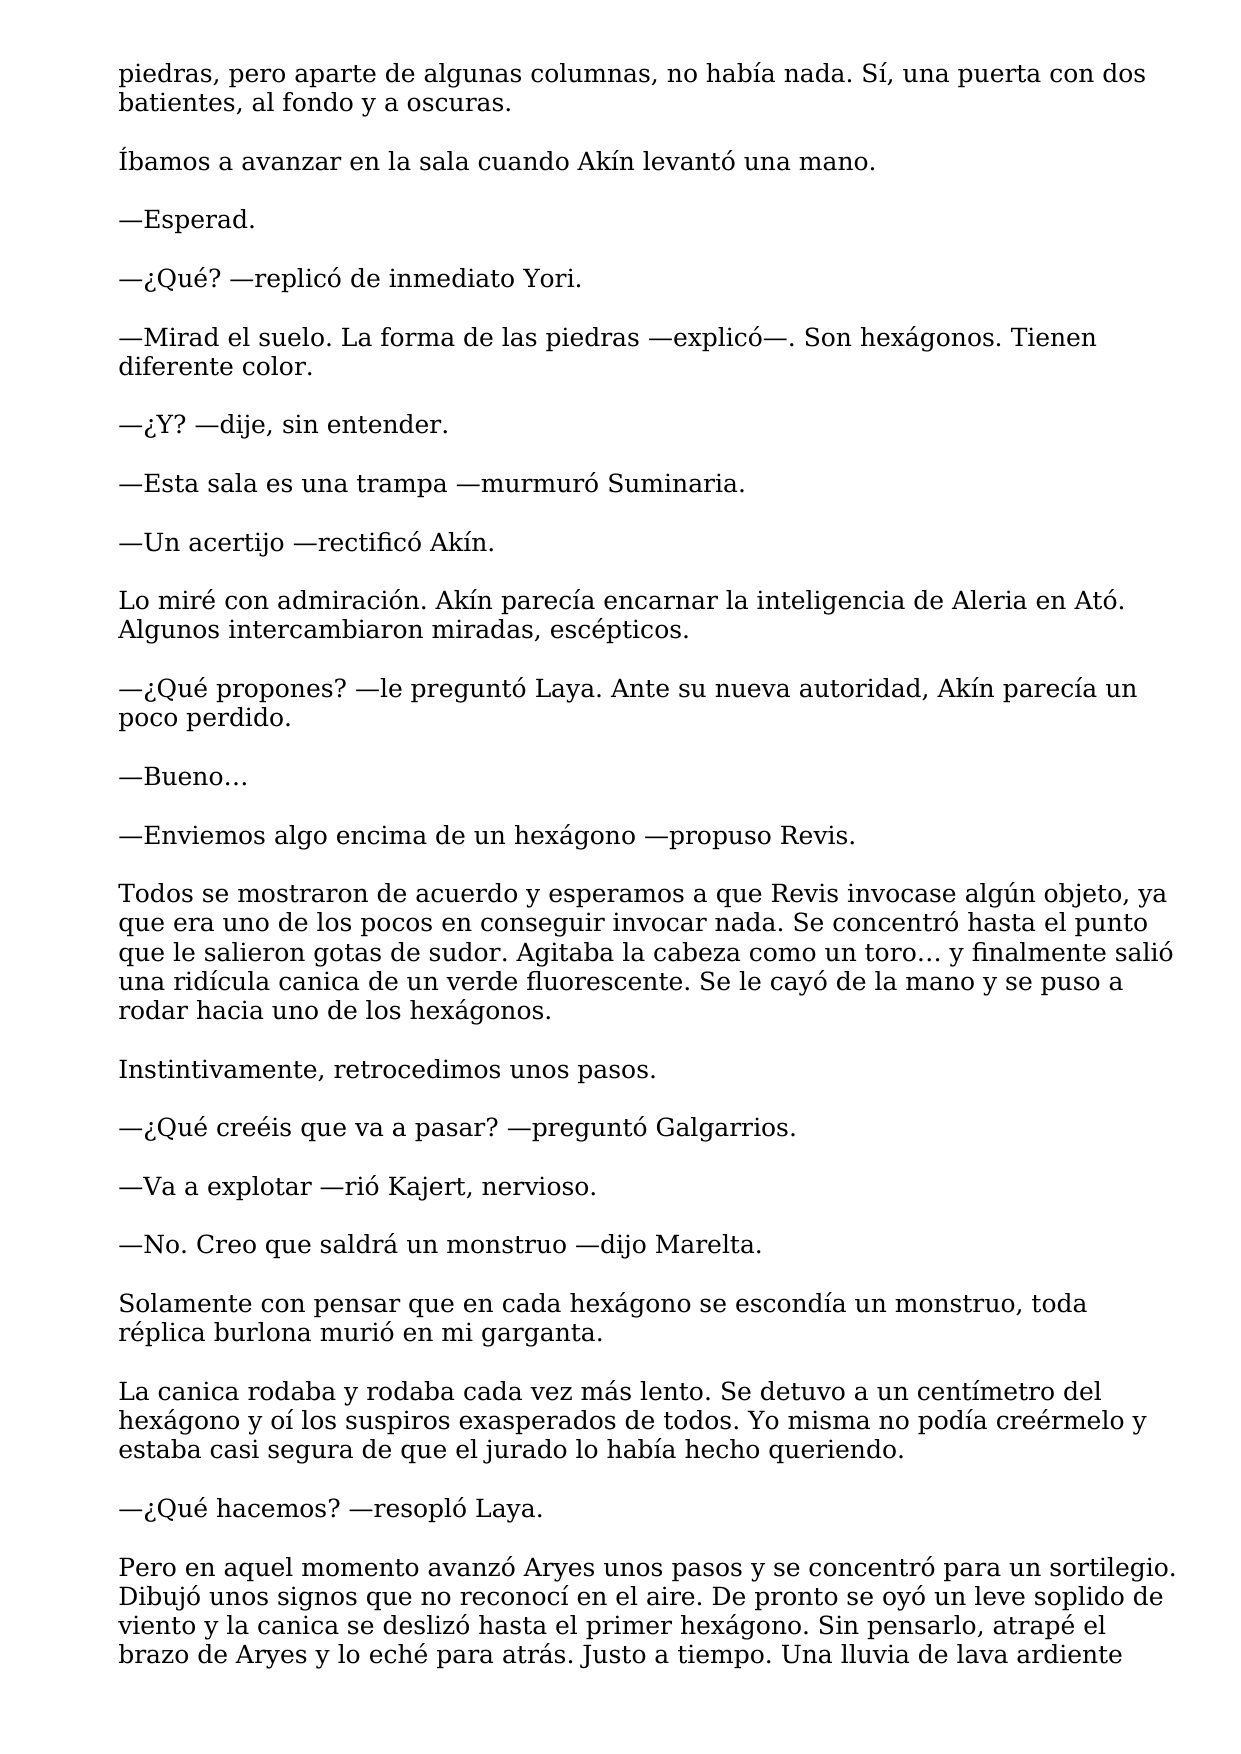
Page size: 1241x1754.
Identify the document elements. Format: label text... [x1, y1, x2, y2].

text Todos se mostraron de acuerdo y esperamos a que Revis invocase algún objeto, ya que era uno de los pocos en conseguir invocar nada. Se concentró hasta el punto que le salieron gotas de sudor. Agitaba la cabeza como un toro… y finalmente salió una ridícula canica de un verde fluorescente. Se le cayó de la mano y se puso a rodar hacia uno de los hexágonos. [118, 879, 1181, 1025]
text —Va a explotar —rió Kajert, nervioso. [118, 1172, 1181, 1201]
text Pero en aquel momento avanzó Aryes unos pasos y se concentró para un sortilegio. Dibujó unos signos que no reconocí en el aire. De pronto se oyó un leve soplido de viento y la canica se deslizó hasta el primer hexágono. Sin pensarlo, atrapé el brazo de Aryes y lo eché para atrás. Justo a tiempo. Una lluvia de lava ardiente [118, 1553, 1181, 1669]
text —¿Qué propones? —le preguntó Laya. Ante su nueva autoridad, Akín parecía un poco perdido. [118, 674, 1181, 733]
text —¿Y? —dije, sin entender. [118, 411, 1181, 440]
text Íbamos a avanzar en la sala cuando Akín levantó una mano. [118, 147, 1181, 176]
text —Esperad. [118, 206, 1181, 235]
text —¿Qué? —replicó de inmediato Yori. [118, 264, 1181, 293]
text Instintivamente, retrocedimos unos pasos. [118, 1055, 1181, 1084]
text —¿Qué creéis que va a pasar? —preguntó Galgarrios. [118, 1113, 1181, 1143]
text La canica rodaba y rodaba cada vez más lento. Se detuvo a un centímetro del hexágono y oí los suspiros exasperados de todos. Yo misma no podía creérmelo y estaba casi segura de que el jurado lo había hecho queriendo. [118, 1377, 1181, 1465]
text —¿Qué hacemos? —resopló Laya. [118, 1494, 1181, 1523]
text —Un acertijo —rectificó Akín. [118, 528, 1181, 557]
text piedras, pero aparte de algunas columnas, no había nada. Sí, una puerta con dos batientes, al fondo y a oscuras. [118, 59, 1181, 117]
text Lo miré con admiración. Akín parecía encarnar la inteligencia de Aleria en Ató. Algunos intercambiaron miradas, escépticos. [118, 587, 1181, 645]
text —Enviemos algo encima de un hexágono —propuso Revis. [118, 821, 1181, 850]
text —No. Creo que saldrá un monstruo —dijo Marelta. [118, 1231, 1181, 1260]
text —Bueno… [118, 762, 1181, 791]
text Solamente con pensar que en cada hexágono se escondía un monstruo, toda réplica burlona murió en mi garganta. [118, 1289, 1181, 1348]
text —Mirad el suelo. La forma de las piedras —explicó—. Son hexágonos. Tienen diferente color. [118, 323, 1181, 381]
text —Esta sala es una trampa —murmuró Suminaria. [118, 469, 1181, 498]
